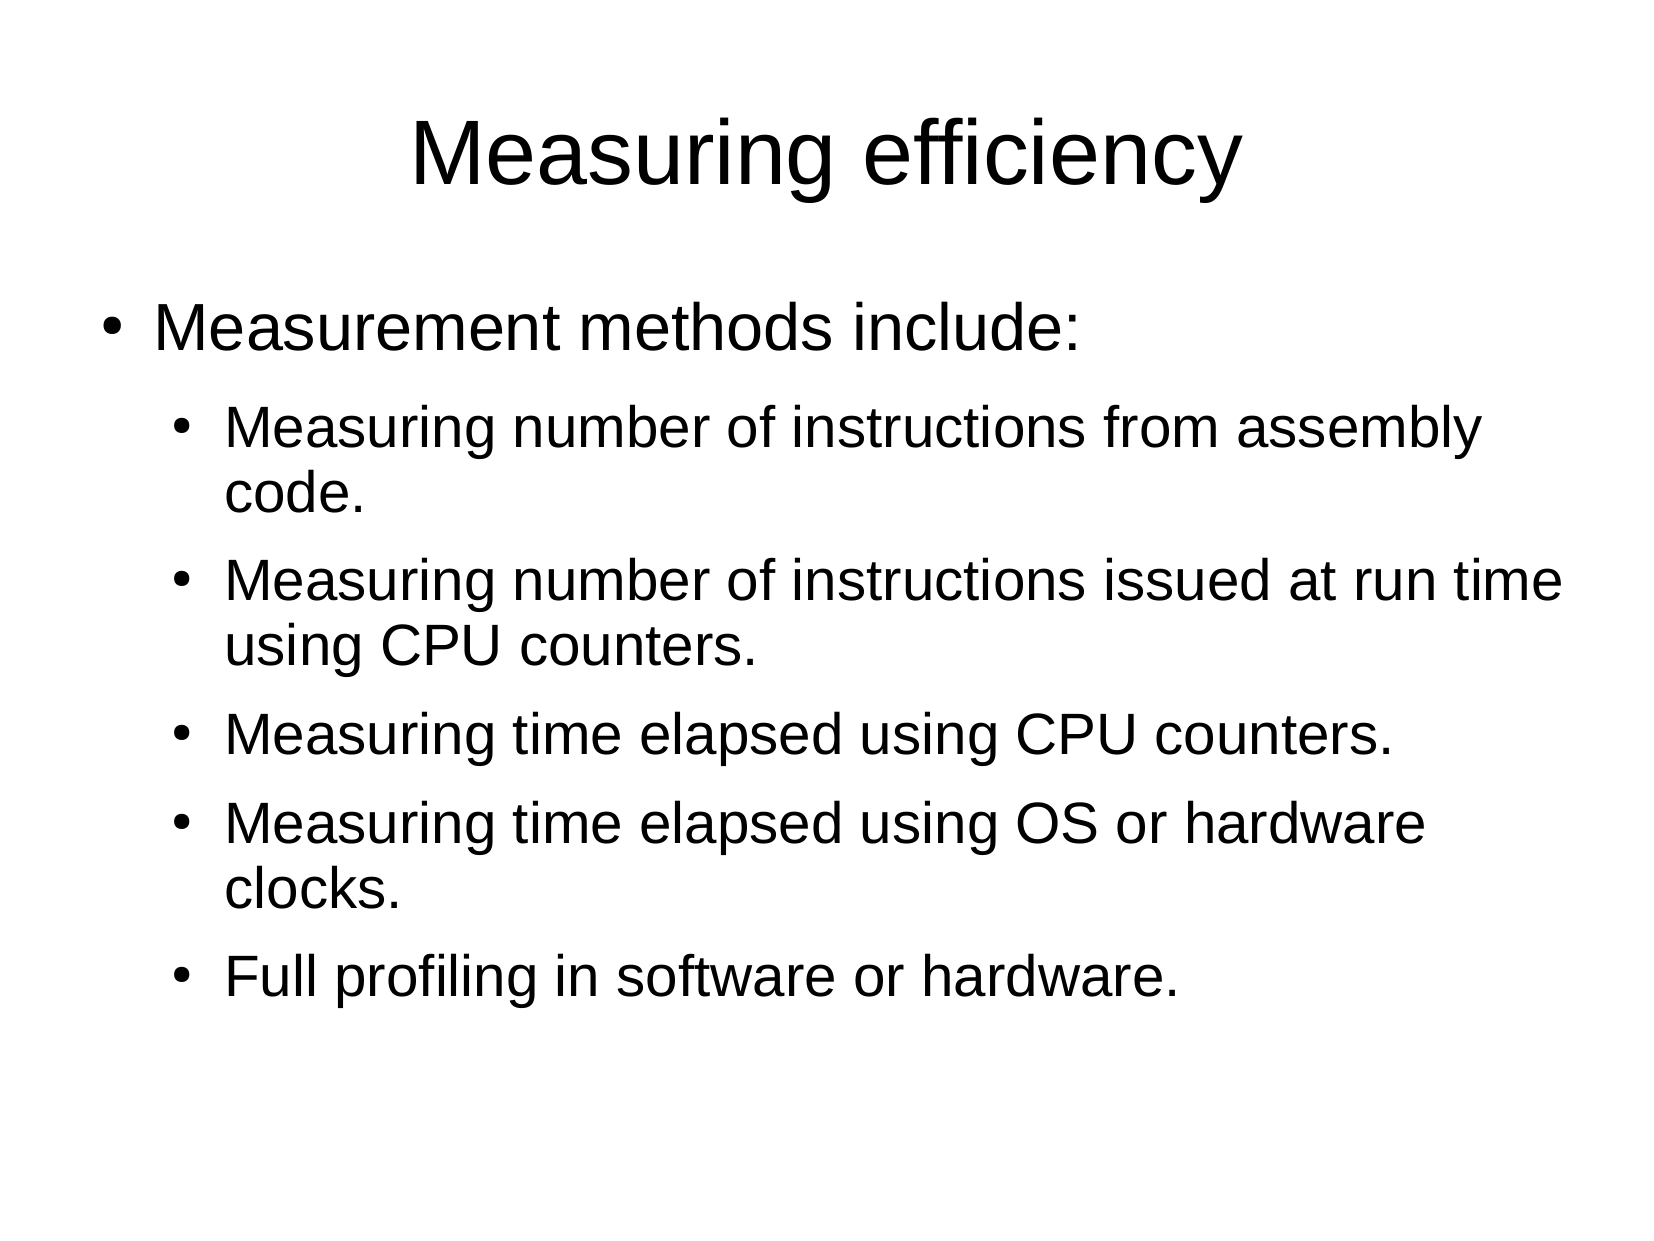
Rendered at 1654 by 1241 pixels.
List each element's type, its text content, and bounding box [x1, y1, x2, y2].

list Measurement methods include: Measuring number of instructions from assembly code. Measuring number of instructions issued at run time using CPU counters. Measuring time elapsed using CPU counters. Measuring time elapsed using OS or hardware clocks. Full profiling in software or hardware. [82, 290, 1571, 1109]
title Measuring efficiency [82, 49, 1571, 257]
